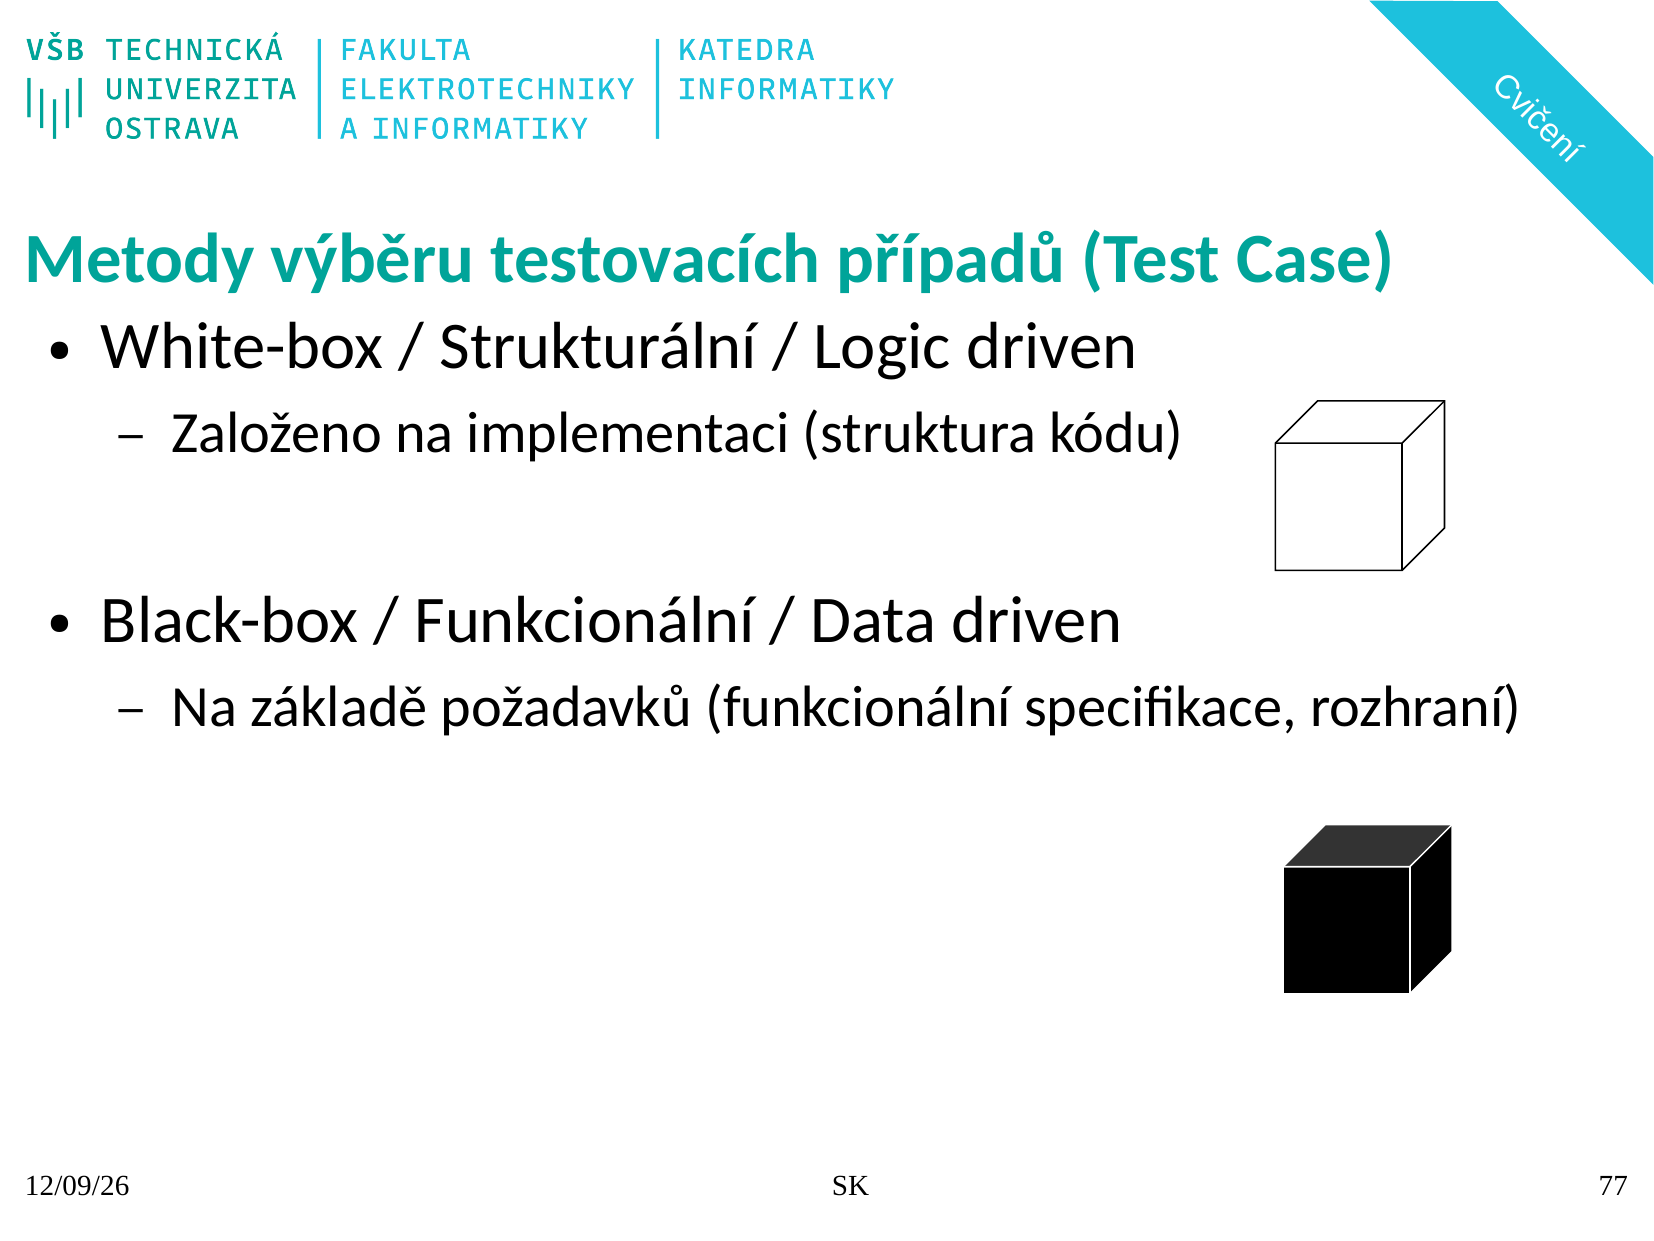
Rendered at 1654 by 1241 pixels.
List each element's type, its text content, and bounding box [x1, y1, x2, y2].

text_box [1283, 825, 1453, 994]
picture [26, 31, 894, 139]
title Metody výběru testovacích případů (Test Case) [24, 169, 1629, 300]
list White-box / Strukturální / Logic driven Založeno na implementaci (struktura kódu) Black-box / Funkcionální / Data driven Na základě požadavků (funkcionální specifikace, rozhraní) [30, 318, 1629, 1146]
text_box Cvičení [1369, 0, 1654, 286]
